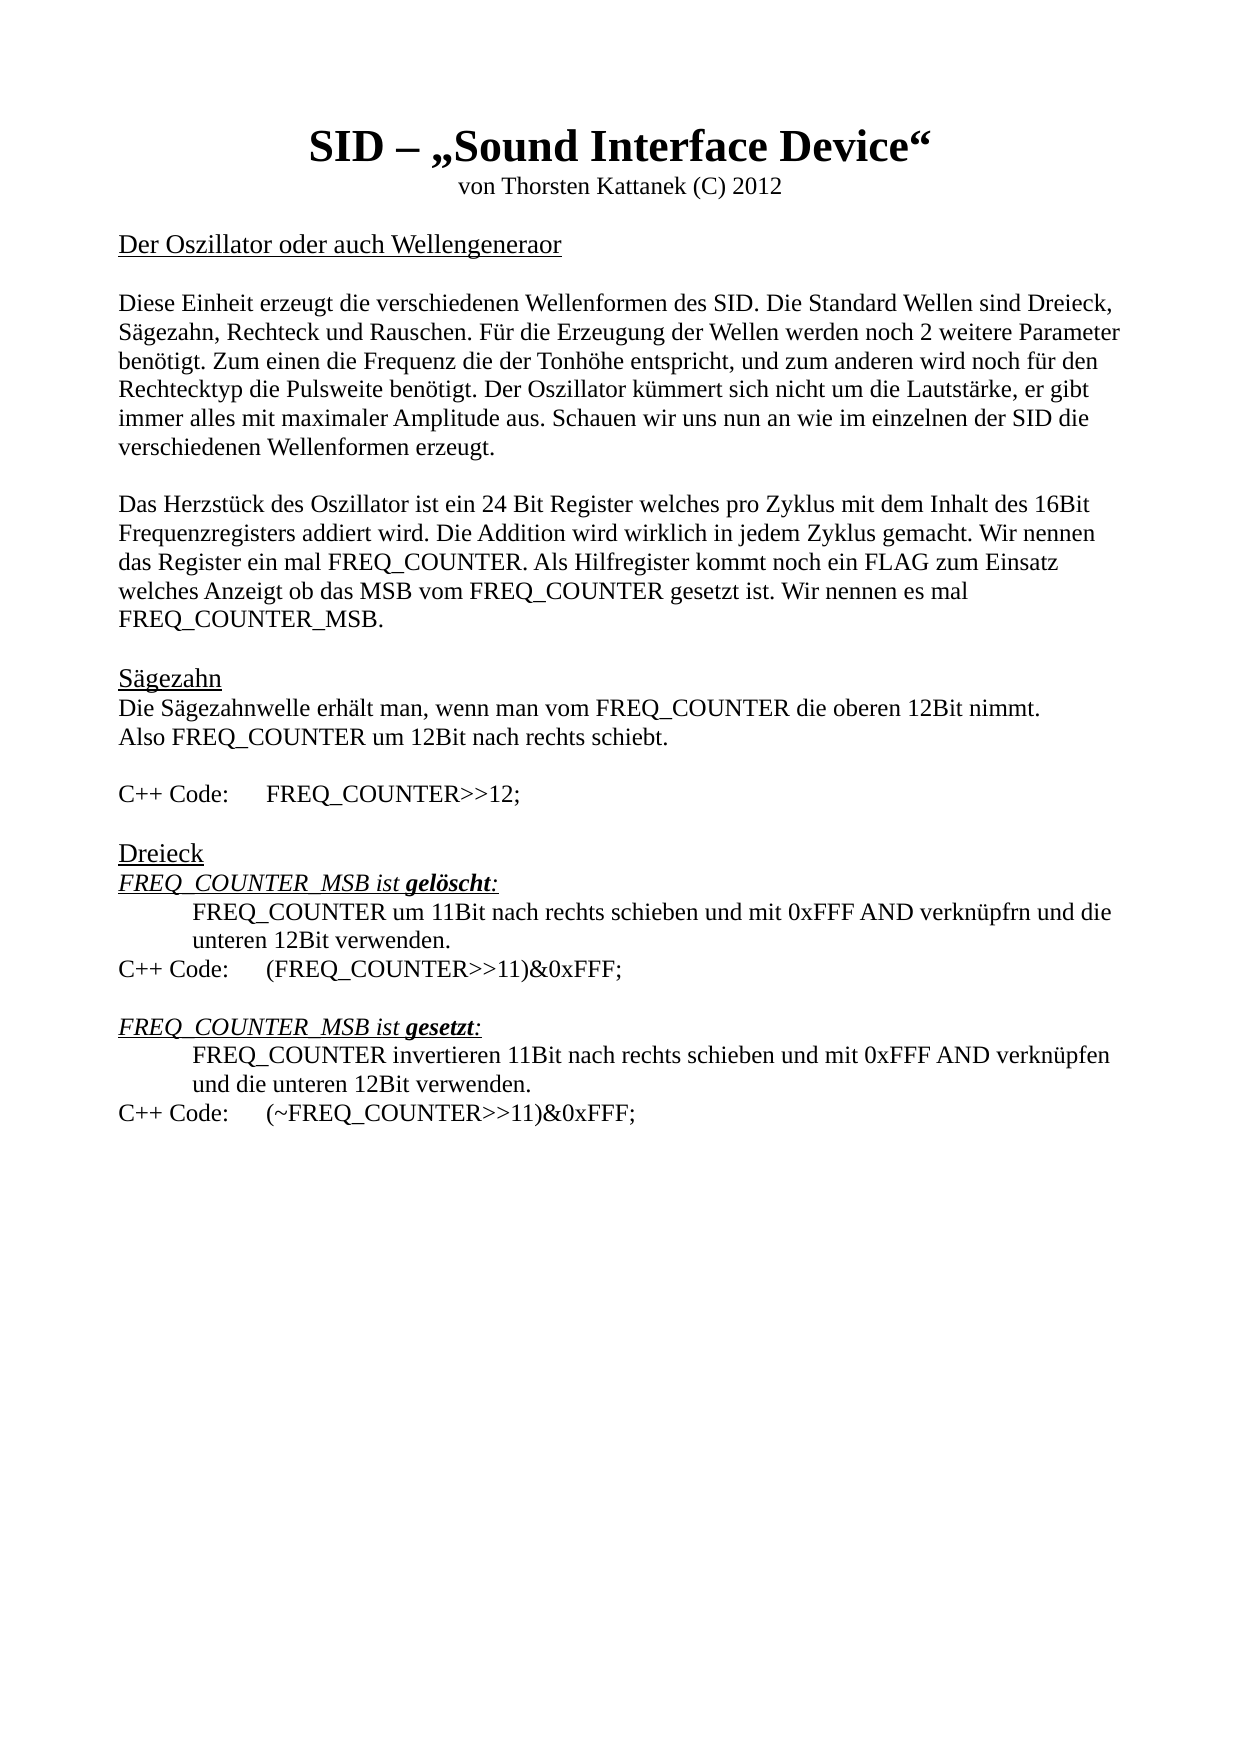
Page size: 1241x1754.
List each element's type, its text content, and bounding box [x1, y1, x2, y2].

text Sägezahn [118, 662, 1122, 693]
text C++ Code: (FREQ_COUNTER>>11)&0xFFF; [118, 954, 1122, 983]
text C++ Code: FREQ_COUNTER>>12; [118, 779, 1122, 808]
text von Thorsten Kattanek (C) 2012 [118, 171, 1122, 199]
text FREQ_COUNTER um 11Bit nach rechts schieben und mit 0xFFF AND verknüpfrn und die unteren 12Bit verwenden. [118, 897, 1122, 954]
text Also FREQ_COUNTER um 12Bit nach rechts schiebt. [118, 722, 1122, 751]
text Die Sägezahnwelle erhält man, wenn man vom FREQ_COUNTER die oberen 12Bit nimmt. [118, 693, 1122, 722]
text FREQ_COUNTER_MSB ist gesetzt: [118, 1012, 1122, 1041]
text FREQ_COUNTER_MSB ist gelöscht: [118, 868, 1122, 897]
text Diese Einheit erzeugt die verschiedenen Wellenformen des SID. Die Standard Wellen sind Dreieck, Sägezahn, Rechteck und Rauschen. Für die Erzeugung der Wellen werden noch 2 weitere Parameter [118, 288, 1122, 346]
text SID – „Sound Interface Device“ [118, 118, 1122, 171]
text benötigt. Zum einen die Frequenz die der Tonhöhe entspricht, und zum anderen wird noch für den Rechtecktyp die Pulsweite benötigt. Der Oszillator kümmert sich nicht um die Lautstärke, er gibt immer alles mit maximaler Amplitude aus. Schauen wir uns nun an wie im einzelnen der SID die verschiedenen Wellenformen erzeugt. [118, 346, 1122, 461]
text C++ Code: (~FREQ_COUNTER>>11)&0xFFF; [118, 1098, 1122, 1127]
text Das Herzstück des Oszillator ist ein 24 Bit Register welches pro Zyklus mit dem Inhalt des 16Bit Frequenzregisters addiert wird. Die Addition wird wirklich in jedem Zyklus gemacht. Wir nennen das Register ein mal FREQ_COUNTER. Als Hilfregister kommt noch ein FLAG zum Einsatz welches Anzeigt ob das MSB vom FREQ_COUNTER gesetzt ist. Wir nennen es mal FREQ_COUNTER_MSB. [118, 489, 1122, 633]
text FREQ_COUNTER invertieren 11Bit nach rechts schieben und mit 0xFFF AND verknüpfen und die unteren 12Bit verwenden. [118, 1041, 1122, 1098]
text Der Oszillator oder auch Wellengeneraor [118, 228, 1122, 259]
text Dreieck [118, 837, 1122, 868]
